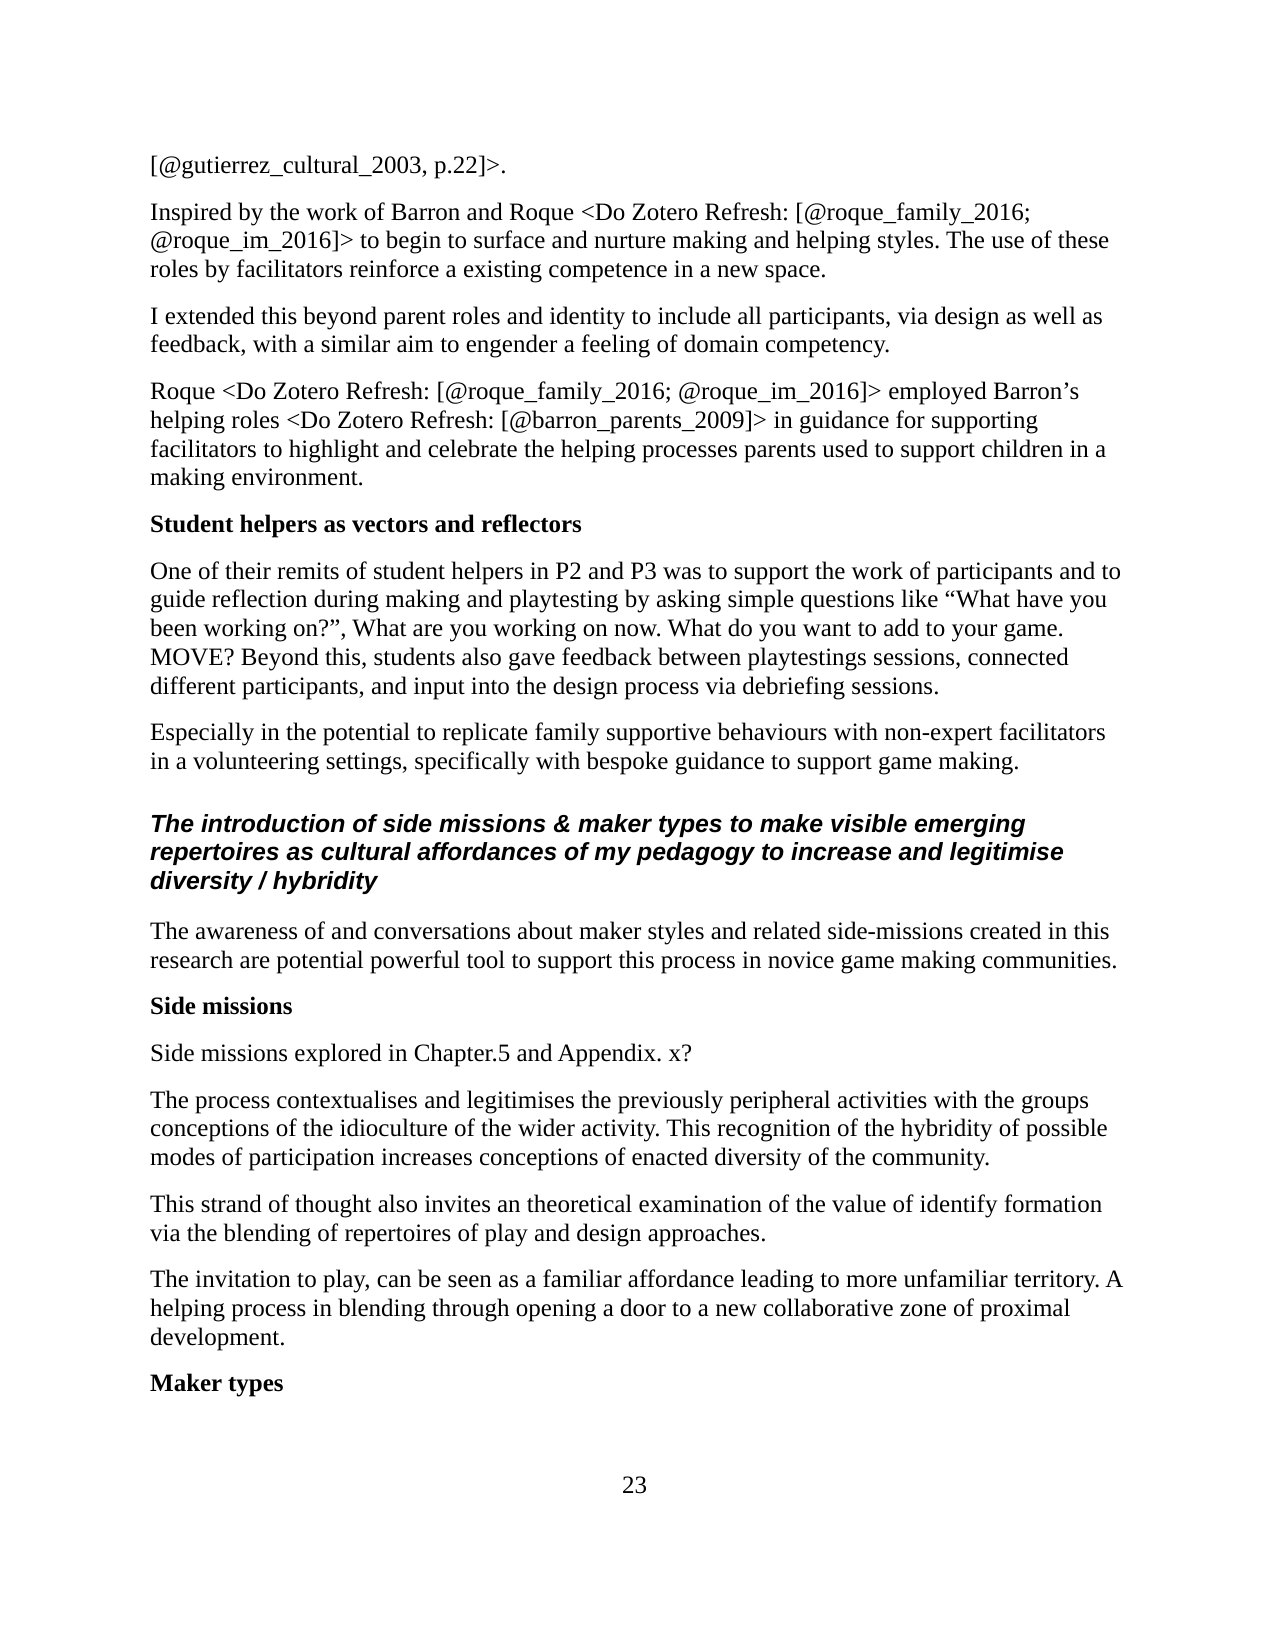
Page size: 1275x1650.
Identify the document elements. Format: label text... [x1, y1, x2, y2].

text Side missions [150, 991, 1125, 1020]
text Especially in the potential to replicate family supportive behaviours with non-expert facilitators in a volunteering settings, specifically with bespoke guidance to support game making. [150, 717, 1125, 775]
text Side missions explored in Chapter.5 and Appendix. x? [150, 1038, 1125, 1067]
text Student helpers as vectors and reflectors [150, 509, 1125, 538]
text I extended this beyond parent roles and identity to include all participants, via design as well as feedback, with a similar aim to engender a feeling of domain competency. [150, 301, 1125, 358]
text The awareness of and conversations about maker styles and related side-missions created in this research are potential powerful tool to support this process in novice game making communities. [150, 916, 1125, 973]
text The process contextualises and legitimises the previously peripheral activities with the groups conceptions of the idioculture of the wider activity. This recognition of the hybridity of possible modes of participation increases conceptions of enacted diversity of the community. [150, 1085, 1125, 1171]
text The invitation to play, can be seen as a familiar affordance leading to more unfamiliar territory. A helping process in blending through opening a door to a new collaborative zone of proximal development. [150, 1264, 1125, 1351]
subtitle The introduction of side missions & maker types to make visible emerging repertoires as cultural affordances of my pedagogy to increase and legitimise diversity / hybridity [150, 809, 1125, 894]
text One of their remits of student helpers in P2 and P3 was to support the work of participants and to guide reflection during making and playtesting by asking simple questions like “What have you been working on?”, What are you working on now. What do you want to add to your game. MOVE? Beyond this, students also gave feedback between playtestings sessions, connected different participants, and input into the design process via debriefing sessions. [150, 556, 1125, 699]
text Maker types [150, 1368, 1125, 1397]
text Roque <Do Zotero Refresh: [@roque_family_2016; @roque_im_2016]> employed Barron’s helping roles <Do Zotero Refresh: [@barron_parents_2009]> in guidance for supporting facilitators to highlight and celebrate the helping processes parents used to support children in a making environment. [150, 376, 1125, 491]
text This strand of thought also invites an theoretical examination of the value of identify formation via the blending of repertoires of play and design approaches. [150, 1189, 1125, 1246]
text Inspired by the work of Barron and Roque <Do Zotero Refresh: [@roque_family_2016; @roque_im_2016]> to begin to surface and nurture making and helping styles. The use of these roles by facilitators reinforce a existing competence in a new space. [150, 197, 1125, 283]
text [@gutierrez_cultural_2003, p.22]>. [150, 150, 1125, 179]
